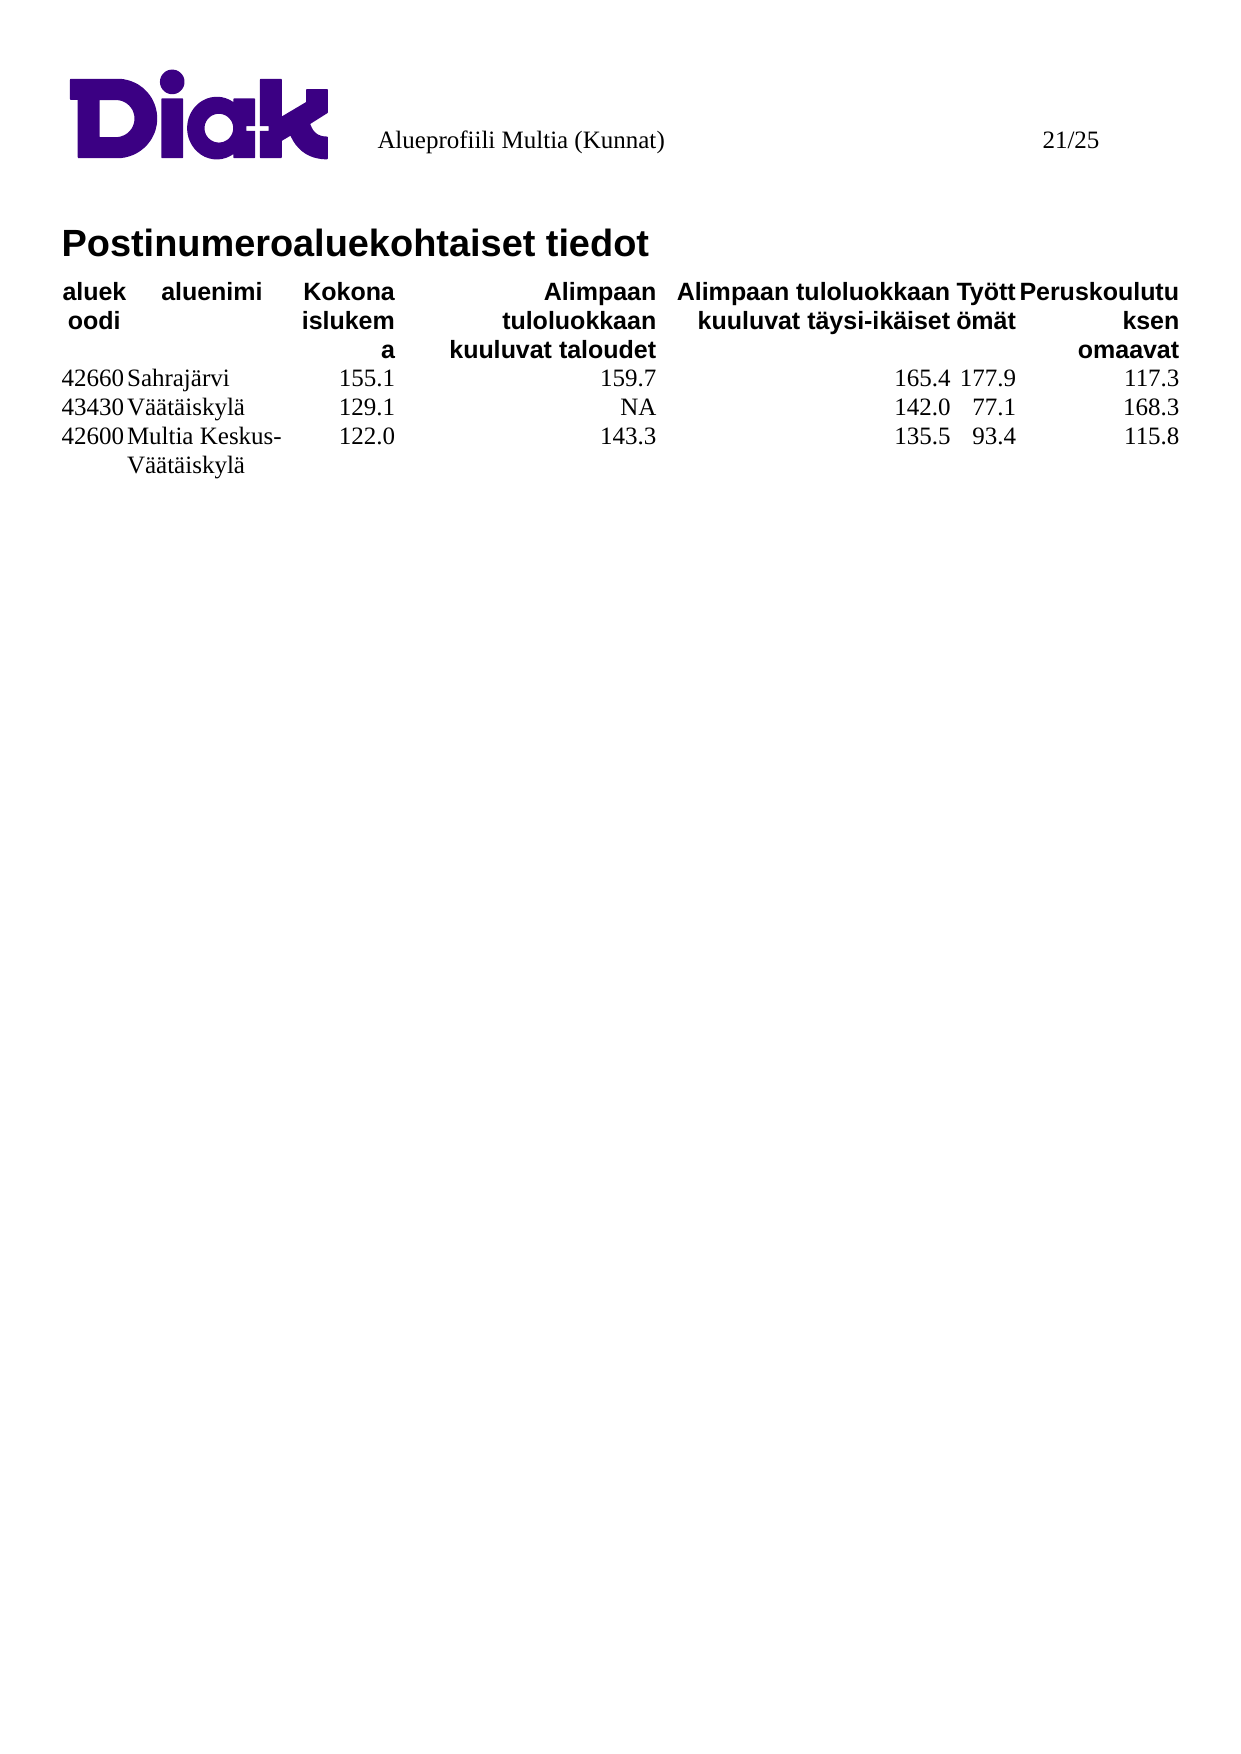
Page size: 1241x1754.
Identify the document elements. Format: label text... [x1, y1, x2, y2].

table_cell 142.0 [656, 392, 950, 421]
table_cell 42600 [61, 421, 127, 478]
table_cell 43430 [61, 392, 127, 421]
table_header aluenimi [127, 277, 297, 363]
table_header aluekoodi [61, 277, 127, 363]
table_cell 77.1 [950, 392, 1016, 421]
table_cell Multia Keskus-Väätäiskylä [127, 421, 297, 478]
table_cell 143.3 [395, 421, 656, 478]
table_cell Sahrajärvi [127, 364, 297, 392]
table_header Kokonaislukema [297, 277, 395, 363]
table_cell 159.7 [395, 364, 656, 392]
table_cell 168.3 [1016, 392, 1179, 421]
table_header Peruskoulutuksen omaavat [1016, 277, 1179, 363]
table_header Työttömät [950, 277, 1016, 363]
subtitle Postinumeroaluekohtaiset tiedot [61, 221, 1179, 265]
table_cell Väätäiskylä [127, 392, 297, 421]
table_cell 117.3 [1016, 364, 1179, 392]
table_cell 177.9 [950, 364, 1016, 392]
table_cell 155.1 [297, 364, 395, 392]
table_header Alimpaan tuloluokkaan kuuluvat täysi-ikäiset [656, 277, 950, 363]
table_cell 115.8 [1016, 421, 1179, 478]
table_cell 122.0 [297, 421, 395, 478]
table_cell NA [395, 392, 656, 421]
table_cell 93.4 [950, 421, 1016, 478]
table_cell 42660 [61, 364, 127, 392]
table_header Alimpaan tuloluokkaan kuuluvat taloudet [395, 277, 656, 363]
table_cell 135.5 [656, 421, 950, 478]
table_cell 165.4 [656, 364, 950, 392]
table_cell 129.1 [297, 392, 395, 421]
